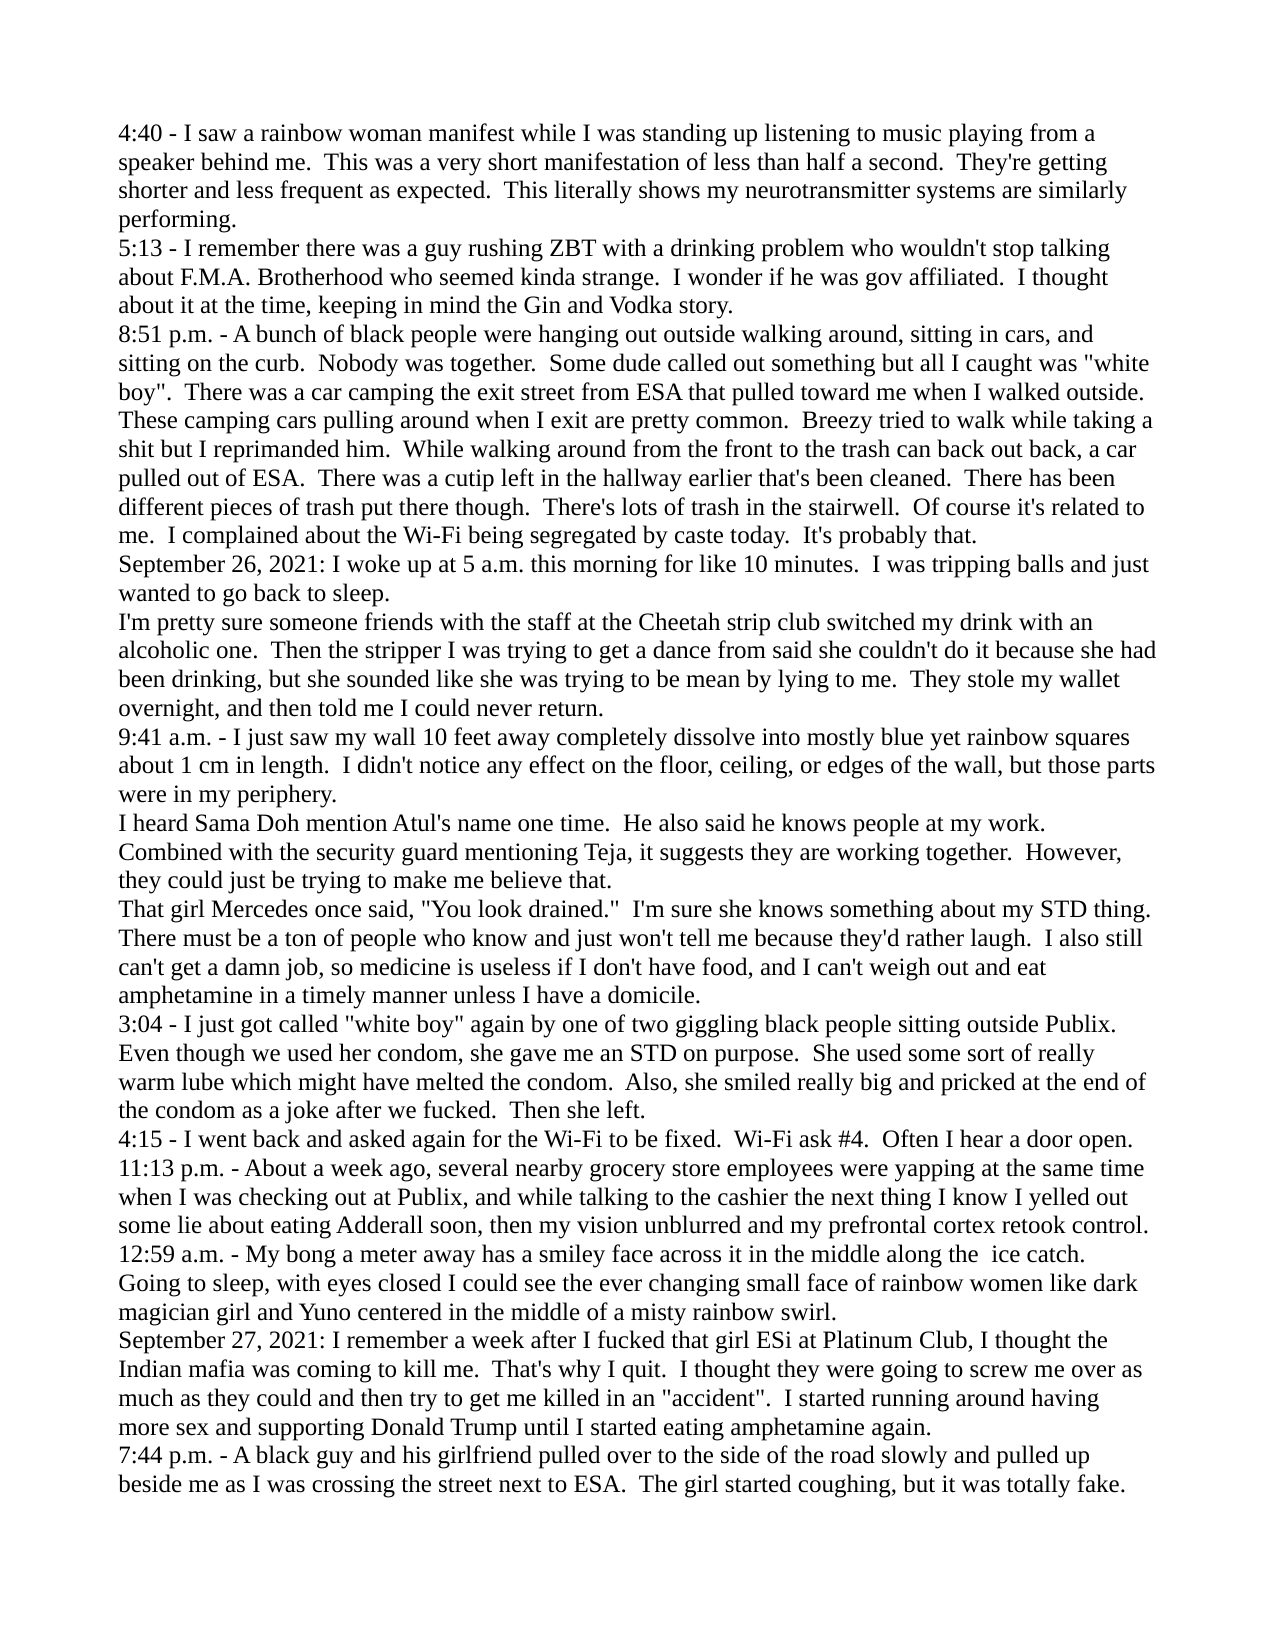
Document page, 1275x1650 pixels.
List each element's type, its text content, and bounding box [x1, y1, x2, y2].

text 11:13 p.m. - About a week ago, several nearby grocery store employees were yapping at the same time when I was checking out at Publix, and while talking to the cashier the next thing I know I yelled out some lie about eating Adderall soon, then my vision unblurred and my prefrontal cortex retook control. [118, 1153, 1157, 1239]
text I'm pretty sure someone friends with the staff at the Cheetah strip club switched my drink with an alcoholic one. Then the stripper I was trying to get a dance from said she couldn't do it because she had been drinking, but she sounded like she was trying to be mean by lying to me. They stole my wallet overnight, and then told me I could never return. [118, 607, 1157, 722]
text September 27, 2021: I remember a week after I fucked that girl ESi at Platinum Club, I thought the Indian mafia was coming to kill me. That's why I quit. I thought they were going to screw me over as much as they could and then try to get me killed in an "accident". I started running around having more sex and supporting Donald Trump until I started eating amphetamine again. [118, 1326, 1157, 1441]
text That girl Mercedes once said, "You look drained." I'm sure she knows something about my STD thing. There must be a ton of people who know and just won't tell me because they'd rather laugh. I also still can't get a damn job, so medicine is useless if I don't have food, and I can't weigh out and eat amphetamine in a timely manner unless I have a domicile. [118, 894, 1157, 1009]
text 4:40 - I saw a rainbow woman manifest while I was standing up listening to music playing from a speaker behind me. This was a very short manifestation of less than half a second. They're getting shorter and less frequent as expected. This literally shows my neurotransmitter systems are similarly performing. [118, 118, 1157, 233]
text Even though we used her condom, she gave me an STD on purpose. She used some sort of really warm lube which might have melted the condom. Also, she smiled really big and pricked at the end of the condom as a joke after we fucked. Then she left. [118, 1038, 1157, 1124]
text 7:44 p.m. - A black guy and his girlfriend pulled over to the side of the road slowly and pulled up beside me as I was crossing the street next to ESA. The girl started coughing, but it was totally fake. [118, 1441, 1157, 1498]
text 3:04 - I just got called "white boy" again by one of two giggling black people sitting outside Publix. [118, 1009, 1157, 1038]
text 12:59 a.m. - My bong a meter away has a smiley face across it in the middle along the ice catch. Going to sleep, with eyes closed I could see the ever changing small face of rainbow women like dark magician girl and Yuno centered in the middle of a misty rainbow swirl. [118, 1239, 1157, 1326]
text 4:15 - I went back and asked again for the Wi-Fi to be fixed. Wi-Fi ask #4. Often I hear a door open. [118, 1124, 1157, 1153]
text September 26, 2021: I woke up at 5 a.m. this morning for like 10 minutes. I was tripping balls and just wanted to go back to sleep. [118, 549, 1157, 607]
text I heard Sama Doh mention Atul's name one time. He also said he knows people at my work. Combined with the security guard mentioning Teja, it suggests they are working together. However, they could just be trying to make me believe that. [118, 808, 1157, 894]
text 5:13 - I remember there was a guy rushing ZBT with a drinking problem who wouldn't stop talking about F.M.A. Brotherhood who seemed kinda strange. I wonder if he was gov affiliated. I thought about it at the time, keeping in mind the Gin and Vodka story. [118, 233, 1157, 319]
text 8:51 p.m. - A bunch of black people were hanging out outside walking around, sitting in cars, and sitting on the curb. Nobody was together. Some dude called out something but all I caught was "white boy". There was a car camping the exit street from ESA that pulled toward me when I walked outside. These camping cars pulling around when I exit are pretty common. Breezy tried to walk while taking a shit but I reprimanded him. While walking around from the front to the trash can back out back, a car pulled out of ESA. There was a cutip left in the hallway earlier that's been cleaned. There has been different pieces of trash put there though. There's lots of trash in the stairwell. Of course it's related to me. I complained about the Wi-Fi being segregated by caste today. It's probably that. [118, 319, 1157, 549]
text 9:41 a.m. - I just saw my wall 10 feet away completely dissolve into mostly blue yet rainbow squares about 1 cm in length. I didn't notice any effect on the floor, ceiling, or edges of the wall, but those parts were in my periphery. [118, 722, 1157, 808]
